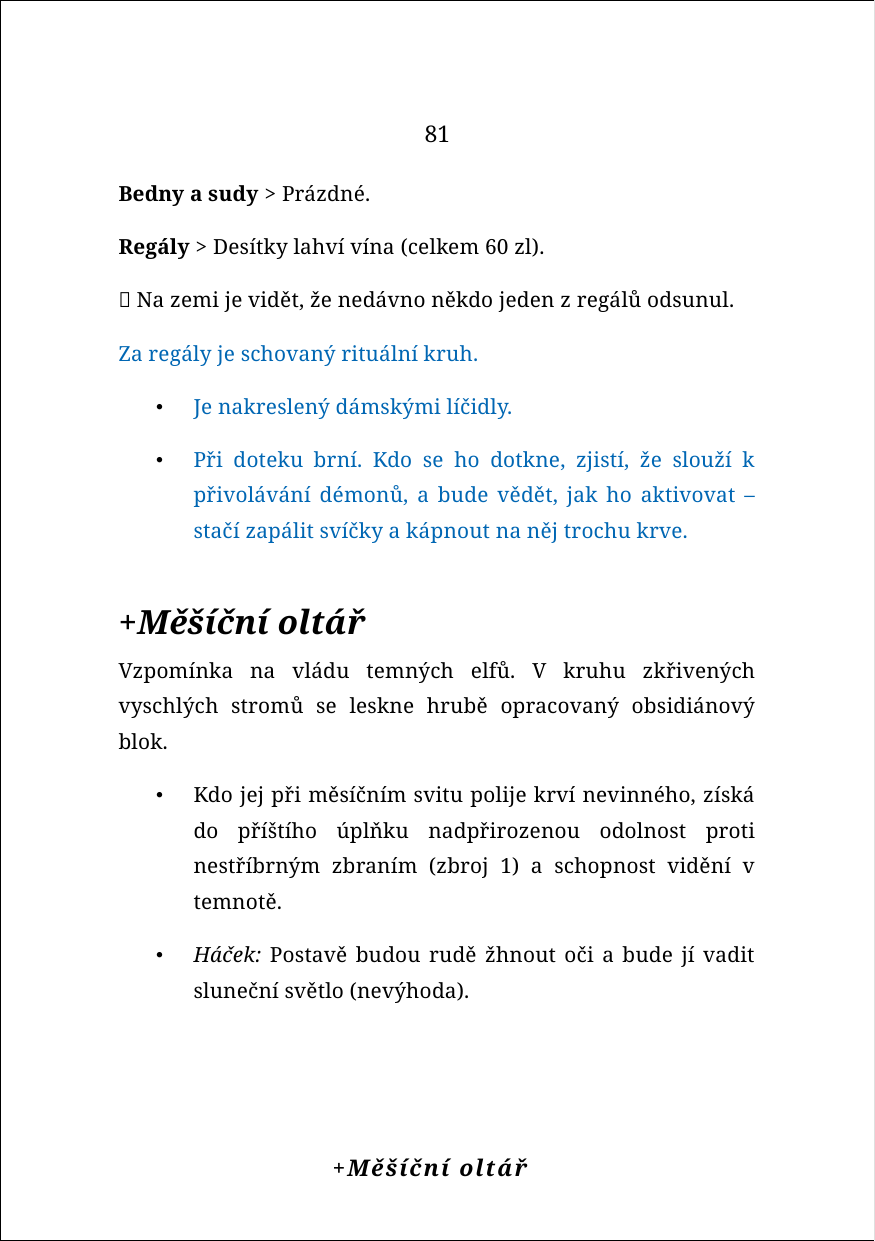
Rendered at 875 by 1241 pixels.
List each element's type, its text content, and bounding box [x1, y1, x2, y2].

list Je nakreslený dámskými líčidly. [156, 392, 756, 420]
subtitle +Měšíční oltář [118, 599, 756, 644]
text 👣 Na zemi je vidět, že nedávno někdo jeden z regálů odsunul. [118, 285, 756, 314]
text Za regály je schovaný rituální kruh. [118, 339, 756, 367]
list Háček: Postavě budou rudě žhnout oči a bude jí vadit sluneční světlo (nevýhoda). [156, 940, 756, 1004]
list Kdo jej při měsíčním svitu polije krví nevinného, získá do příštího úplňku nadpřirozenou odolnost proti nestříbrným zbraním (zbroj 1) a schopnost vidění v temnotě. [156, 780, 756, 915]
list Při doteku brní. Kdo se ho dotkne, zjistí, že slouží k přivolávání démonů, a bude vědět, jak ho aktivovat – stačí zapálit svíčky a kápnout na něj trochu krve. [156, 445, 756, 544]
text Regály > Desítky lahví vína (celkem 60 zl). [118, 232, 756, 261]
text Bedny a sudy > Prázdné. [118, 179, 756, 207]
text Vzpomínka na vládu temných elfů. V kruhu zkřivených vyschlých stromů se leskne hrubě opracovaný obsidiánový blok. [118, 656, 756, 756]
